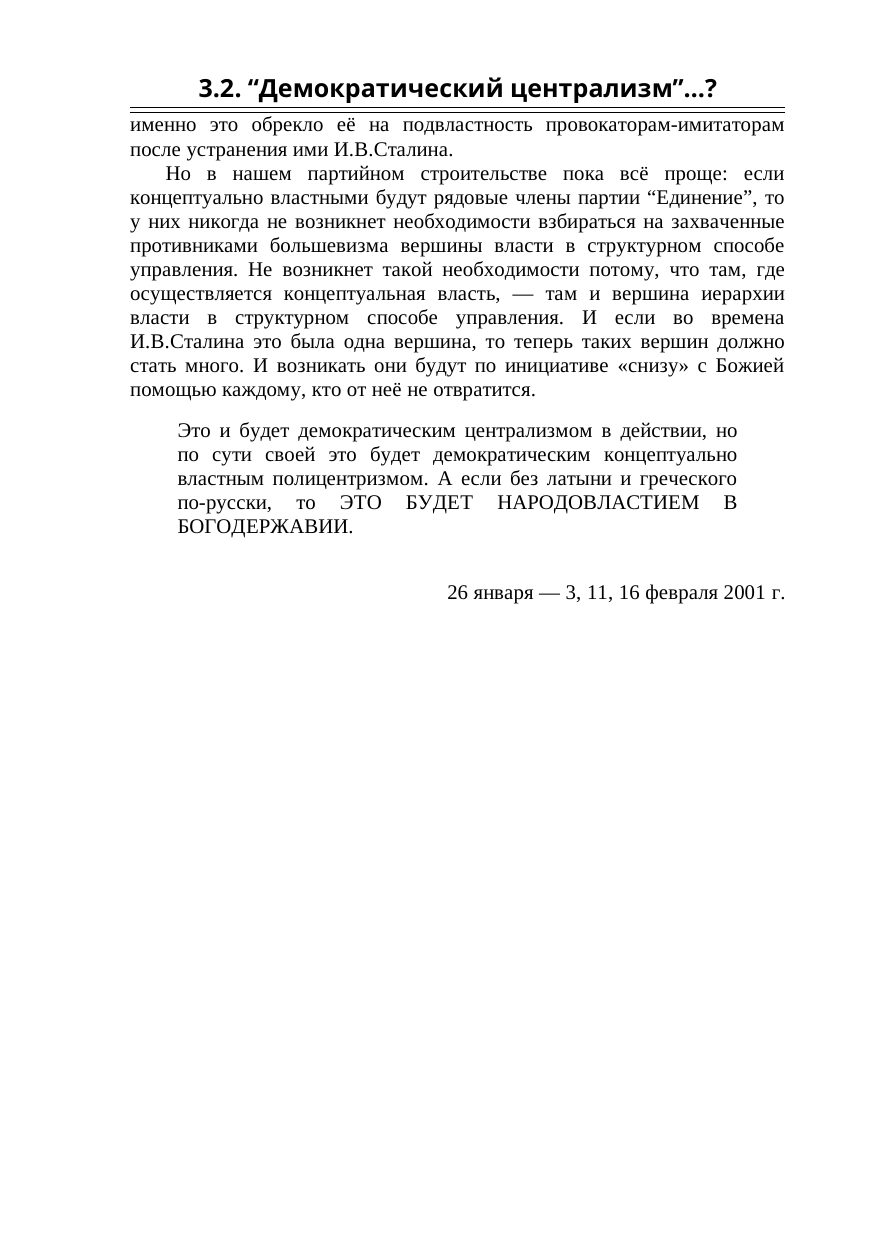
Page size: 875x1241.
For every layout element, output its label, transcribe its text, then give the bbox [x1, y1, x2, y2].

text Это и будет демократическим централизмом в действии, но по сути своей это будет демократическим концептуально властным полицентризмом. А если без латыни и греческого по-русски, то ЭТО БУДЕТ НАРОДОВЛАСТИЕМ В БОГОДЕРЖАВИИ. [177, 418, 738, 538]
text 26 января — 3, 11, 16 февраля 2001 г. [130, 580, 785, 604]
text именно это обрекло её на подвластность провокаторам-имитаторам после устранения ими И.В.Сталина. [130, 113, 785, 160]
text Но в нашем партийном строительстве пока всё проще: если концептуально властными будут рядовые члены партии “Единение”, то у них никогда не возникнет необходимости взбираться на захваченные противниками большевизма вершины власти в структурном способе управления. Не возникнет такой необходимости потому, что там, где осуществляется концептуальная власть, — там и вершина иерархии власти в структурном способе управления. И если во времена И.В.Сталина это была одна вершина, то теперь таких вершин должно стать много. И возникать они будут по инициативе «снизу» с Божией помощью каждому, кто от неё не отвратится. [130, 160, 785, 401]
